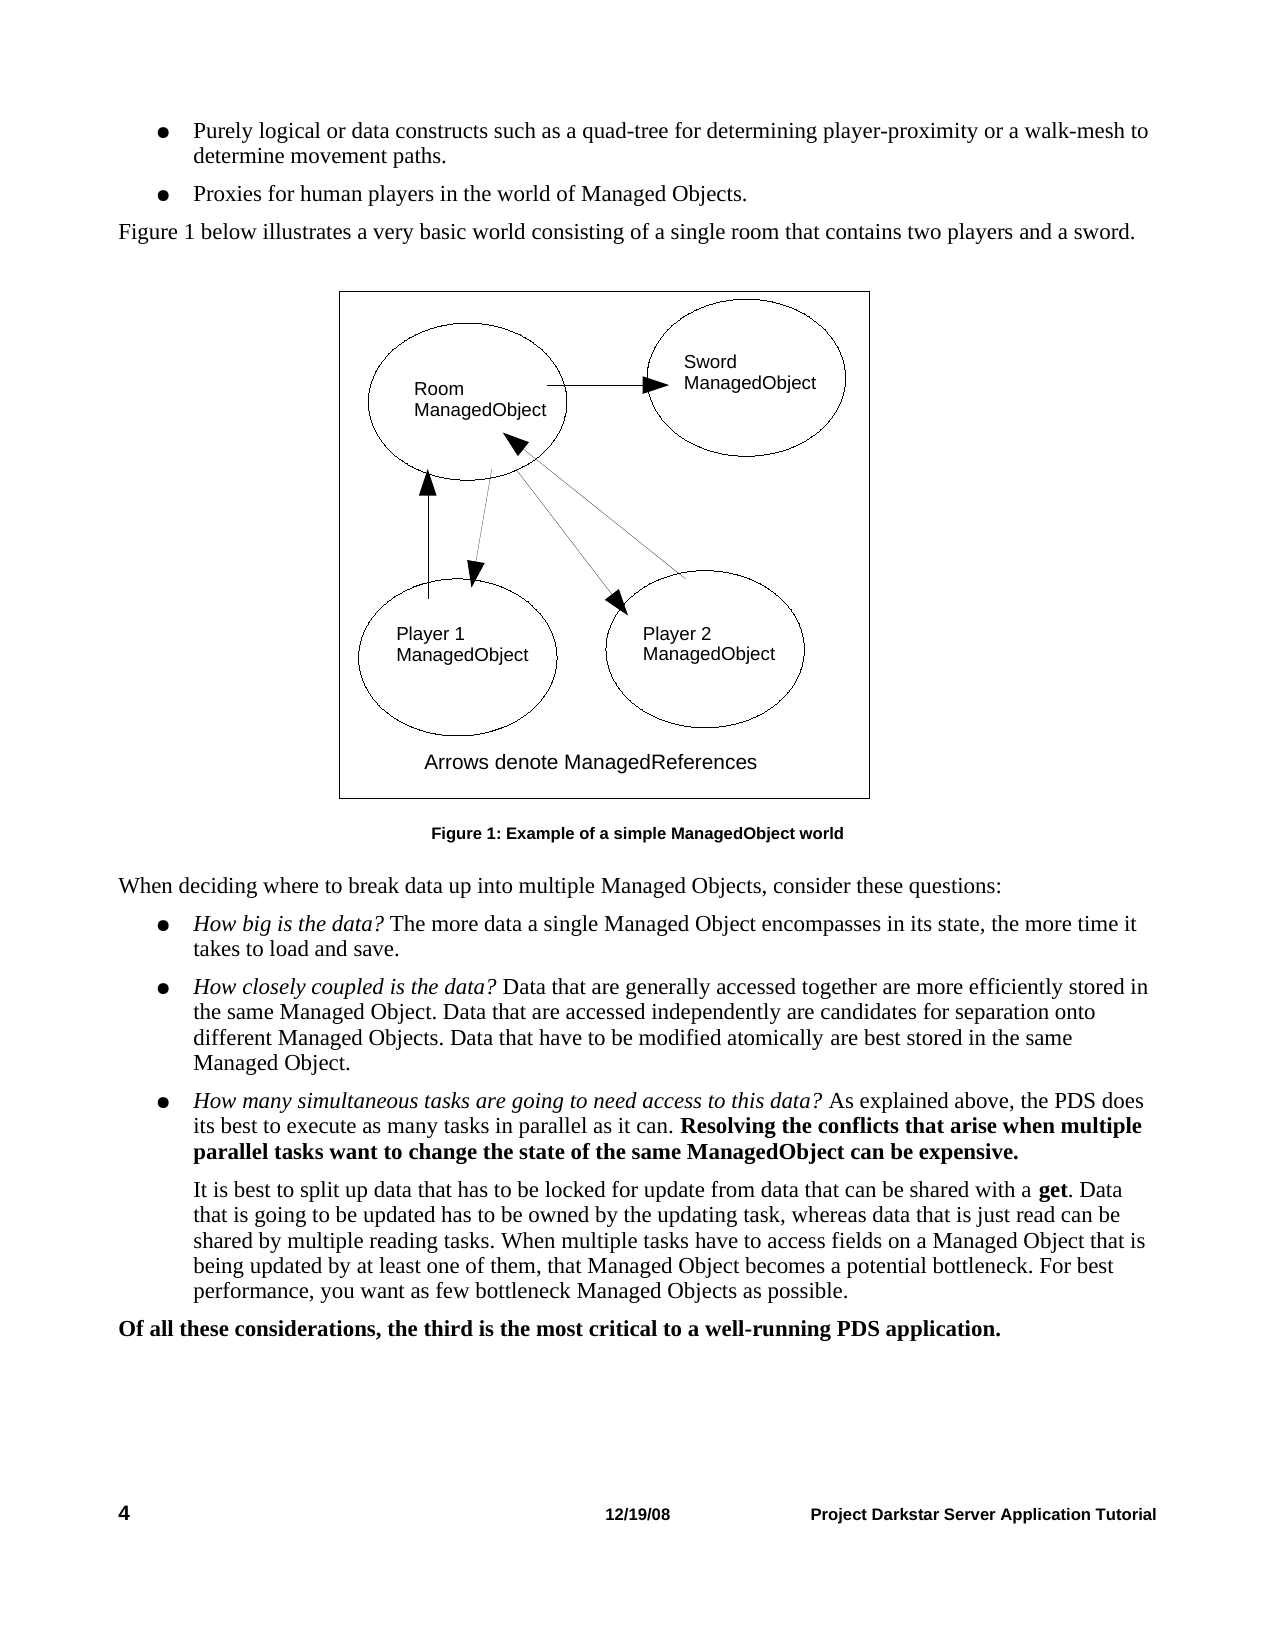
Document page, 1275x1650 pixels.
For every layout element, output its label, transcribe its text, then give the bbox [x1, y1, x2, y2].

text When deciding where to break data up into multiple Managed Objects, consider these questions: [118, 873, 1157, 898]
list How many simultaneous tasks are going to need access to this data? As explained above, the PDS does its best to execute as many tasks in parallel as it can. Resolving the conflicts that arise when multiple parallel tasks want to change the state of the same ManagedObject can be expensive. [156, 1088, 1157, 1164]
text Figure 1 below illustrates a very basic world consisting of a single room that contains two players and a sword. [118, 219, 1157, 245]
text It is best to split up data that has to be locked for update from data that can be shared with a get. Data that is going to be updated has to be owned by the updating task, whereas data that is just read can be shared by multiple reading tasks. When multiple tasks have to access fields on a Managed Object that is being updated by at least one of them, that Managed Object becomes a potential bottleneck. For best performance, you want as few bottleneck Managed Objects as possible. [193, 1177, 1157, 1304]
list How closely coupled is the data? Data that are generally accessed together are more efficiently stored in the same Managed Object. Data that are accessed independently are candidates for separation onto different Managed Objects. Data that have to be modified atomically are best stored in the same Managed Object. [156, 974, 1157, 1076]
text Of all these considerations, the third is the most critical to a well-running PDS application. [118, 1316, 1157, 1342]
list Purely logical or data constructs such as a quad-tree for determining player-proximity or a walk-mesh to determine movement paths. [156, 118, 1157, 169]
text Figure 1: Example of a simple ManagedObject world [118, 824, 1157, 843]
list How big is the data? The more data a single Managed Object encompasses in its state, the more time it takes to load and save. [156, 911, 1157, 961]
list Proxies for human players in the world of Managed Objects. [156, 181, 1157, 207]
